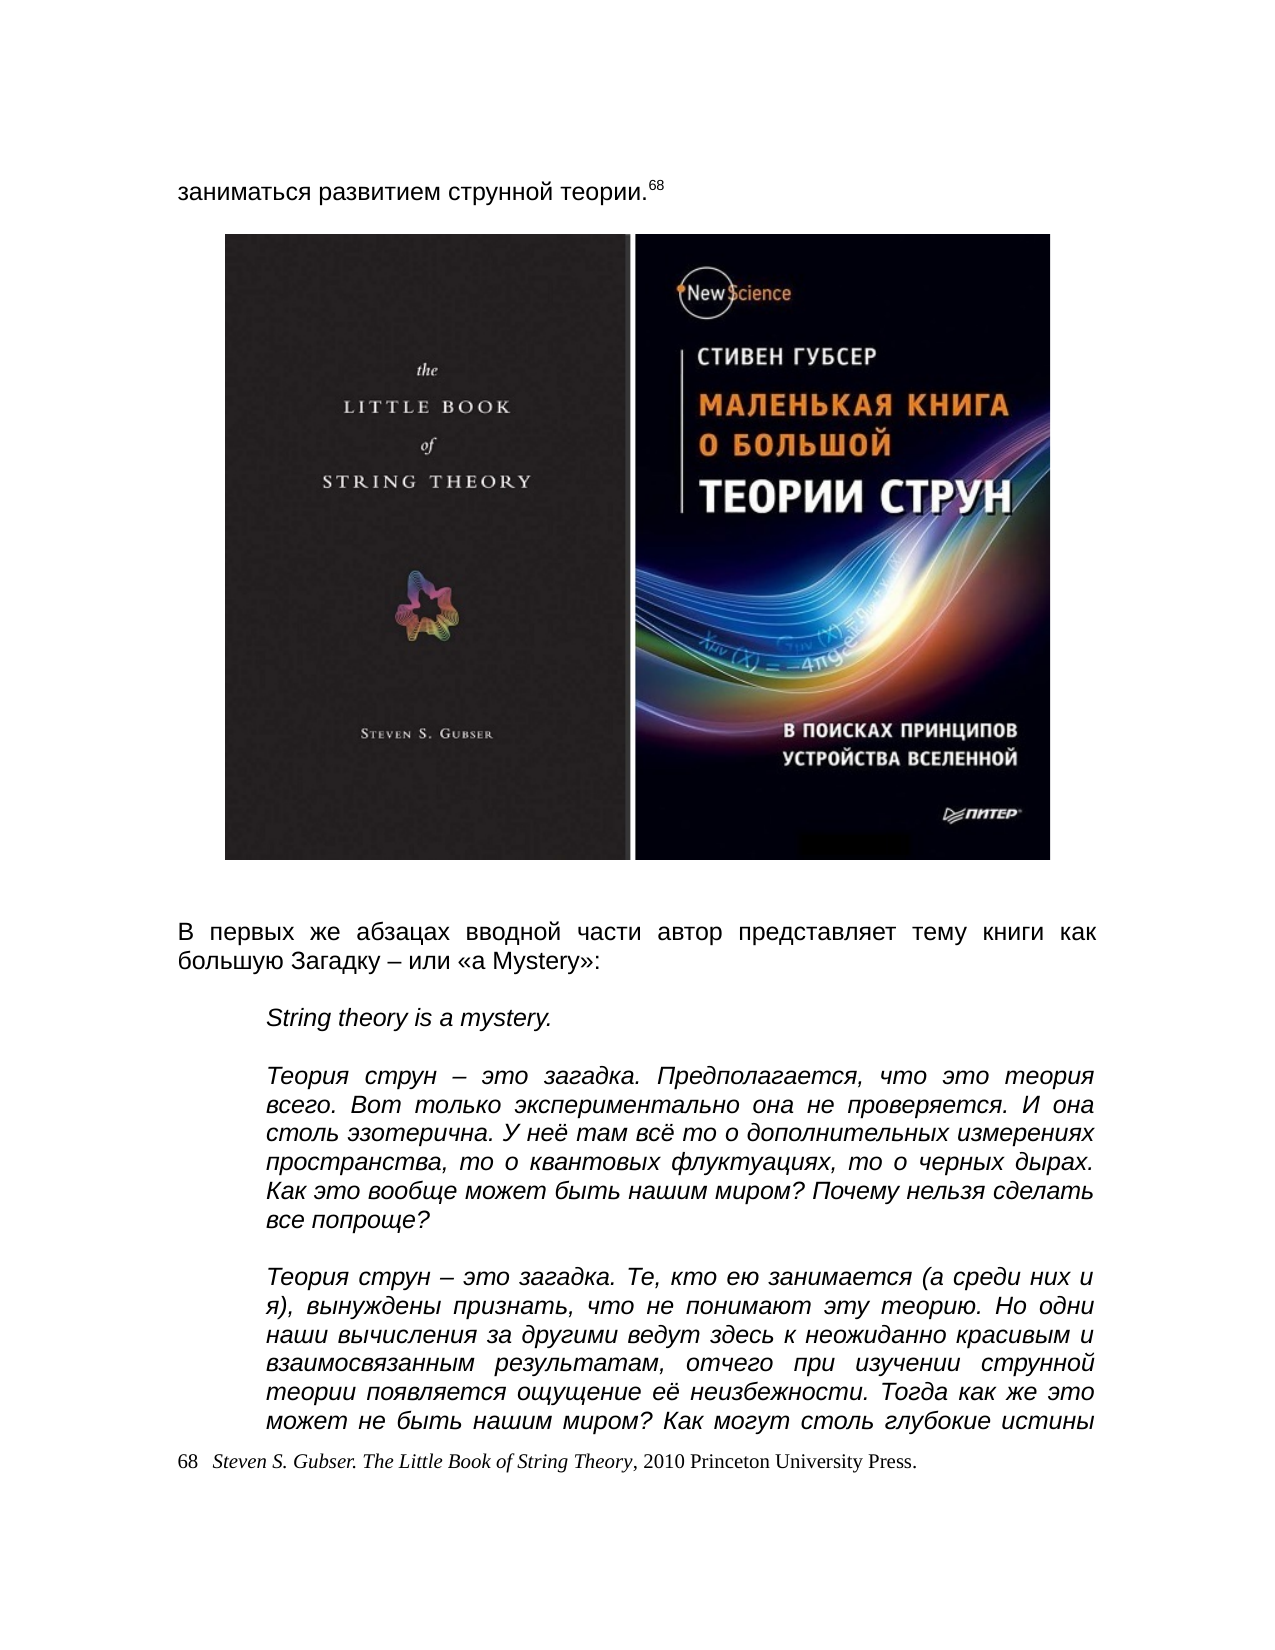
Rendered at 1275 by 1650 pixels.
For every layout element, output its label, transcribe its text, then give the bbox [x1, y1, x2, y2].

text String theory is a mystery. [266, 1003, 1098, 1032]
text Steven S. Gubser. The Little Book of String Theory, 2010 Princeton University Press. [177, 1449, 1098, 1473]
text В первых же абзацах вводной части автор представляет тему книги как большую Загадку – или «a Mystery»: [177, 917, 1098, 975]
text Теория струн – это загадка. Предполагается, что это теория всего. Вот только экспериментально она не проверяется. И она столь эзотерична. У неё там всё то о дополнительных измерениях пространства, то о квантовых флуктуациях, то о черных дырах. Как это вообще может быть нашим миром? Почему нельзя сделать все попроще? [266, 1061, 1098, 1233]
picture [225, 234, 1050, 860]
text Теория струн – это загадка. Те, кто ею занимается (а среди них и я), вынуждены признать, что не понимают эту теорию. Но одни наши вычисления за другими ведут здесь к неожиданно красивым и взаимосвязанным результатам, отчего при изучении струнной теории появляется ощущение её неизбежности. Тогда как же это может не быть нашим миром? Как могут столь глубокие истины [266, 1262, 1098, 1435]
text заниматься развитием струнной теории. [177, 177, 1098, 206]
